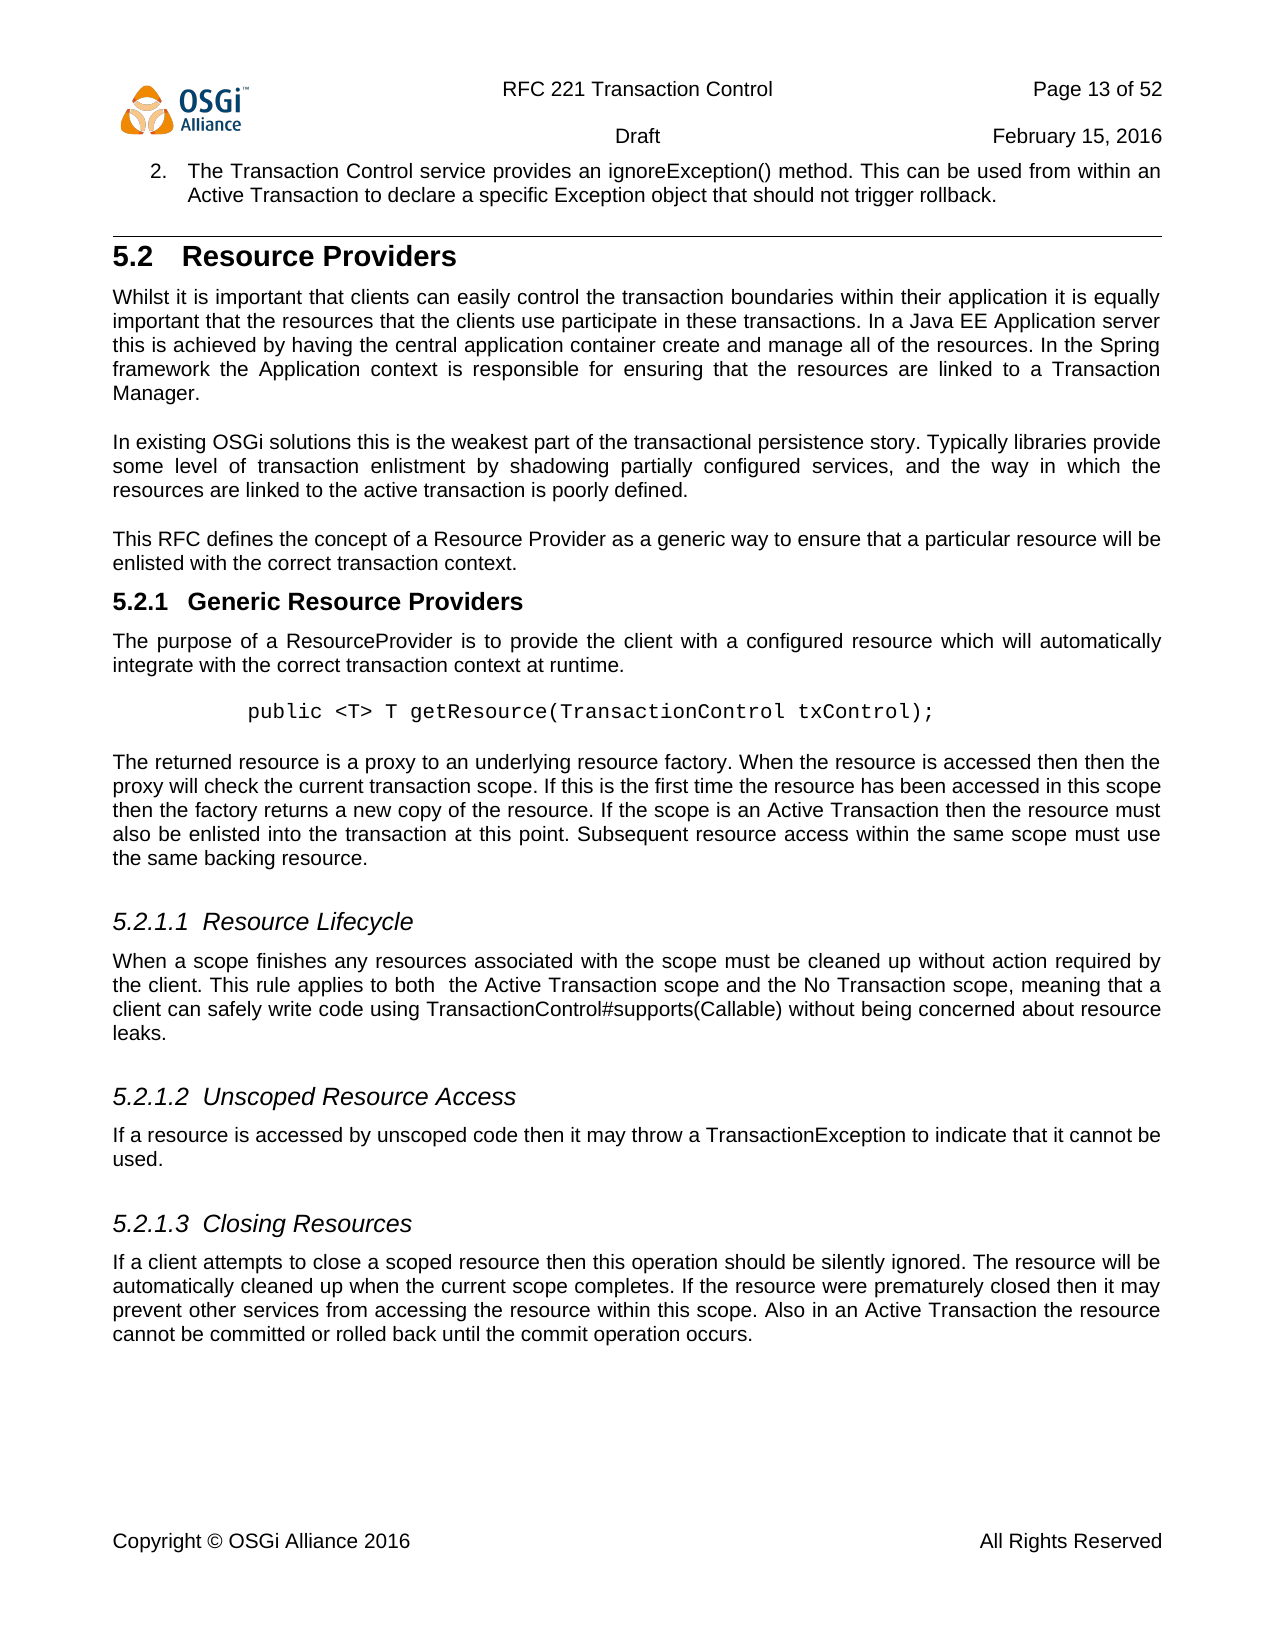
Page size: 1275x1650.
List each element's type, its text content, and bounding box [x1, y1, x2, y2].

subtitle Generic Resource Providers [112, 587, 1162, 616]
list The Transaction Control service provides an ignoreException() method. This can be used from within an Active Transaction to declare a specific Exception object that should not trigger rollback. [150, 159, 1162, 207]
picture [113, 78, 257, 142]
text If a resource is accessed by unscoped code then it may throw a TransactionException to indicate that it cannot be used. [112, 1123, 1162, 1171]
text In existing OSGi solutions this is the weakest part of the transactional persistence story. Typically libraries provide some level of transaction enlistment by shadowing partially configured services, and the way in which the resources are linked to the active transaction is poorly defined. [112, 430, 1162, 502]
subtitle Closing Resources [112, 1209, 1162, 1237]
subtitle Resource Providers [112, 237, 1162, 273]
text If a client attempts to close a scoped resource then this operation should be silently ignored. The resource will be automatically cleaned up when the current scope completes. If the resource were prematurely closed then it may prevent other services from accessing the resource within this scope. Also in an Active Transaction the resource cannot be committed or rolled back until the commit operation occurs. [112, 1250, 1162, 1346]
text When a scope finishes any resources associated with the scope must be cleaned up without action required by the client. This rule applies to both the Active Transaction scope and the No Transaction scope, meaning that a client can safely write code using TransactionControl#supports(Callable) without being concerned about resource leaks. [112, 949, 1162, 1044]
text public <T> T getResource(TransactionControl txControl); [247, 701, 1162, 725]
subtitle Resource Lifecycle [112, 907, 1162, 936]
text This RFC defines the concept of a Resource Provider as a generic way to ensure that a particular resource will be enlisted with the correct transaction context. [112, 527, 1162, 575]
text The returned resource is a proxy to an underlying resource factory. When the resource is accessed then then the proxy will check the current transaction scope. If this is the first time the resource has been accessed in this scope then the factory returns a new copy of the resource. If the scope is an Active Transaction then the resource must also be enlisted into the transaction at this point. Subsequent resource access within the same scope must use the same backing resource. [112, 750, 1162, 870]
text The purpose of a ResourceProvider is to provide the client with a configured resource which will automatically integrate with the correct transaction context at runtime. [112, 628, 1162, 676]
text Whilst it is important that clients can easily control the transaction boundaries within their application it is equally important that the resources that the clients use participate in these transactions. In a Java EE Application server this is achieved by having the central application container create and manage all of the resources. In the Spring framework the Application context is responsible for ensuring that the resources are linked to a Transaction Manager. [112, 285, 1162, 405]
subtitle Unscoped Resource Access [112, 1082, 1162, 1111]
